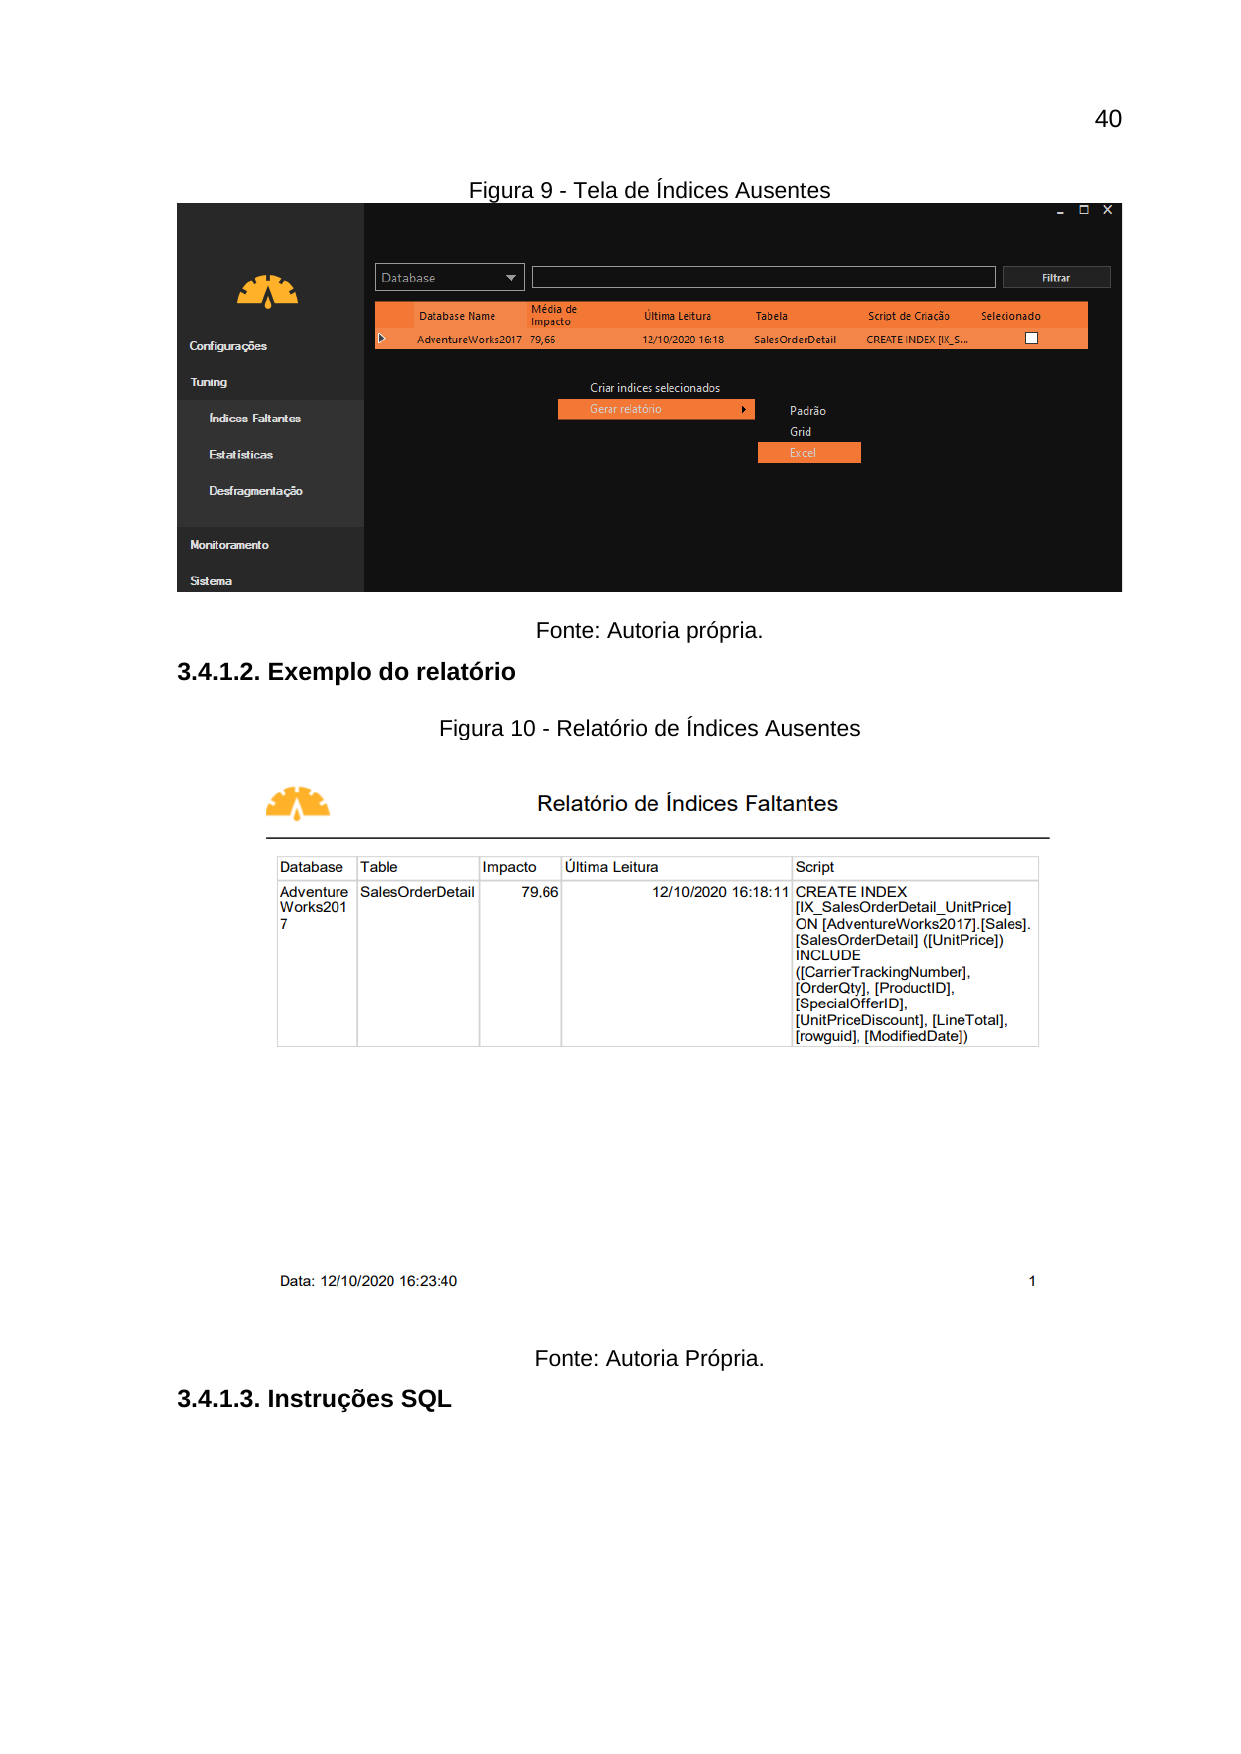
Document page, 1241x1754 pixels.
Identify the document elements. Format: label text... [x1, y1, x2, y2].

text Fonte: Autoria Própria. [177, 1319, 1122, 1371]
subtitle 3.4.1.2. Exemplo do relatório [177, 657, 1122, 686]
text Figura 10 - Relatório de Índices Ausentes [177, 714, 1122, 741]
text Figura 9 - Tela de Índices Ausentes [177, 177, 1122, 203]
text Fonte: Autoria própria. [177, 592, 1122, 644]
picture [177, 203, 1123, 592]
subtitle 3.4.1.3. Instruções SQL [177, 1384, 1122, 1413]
picture [233, 740, 1066, 1319]
